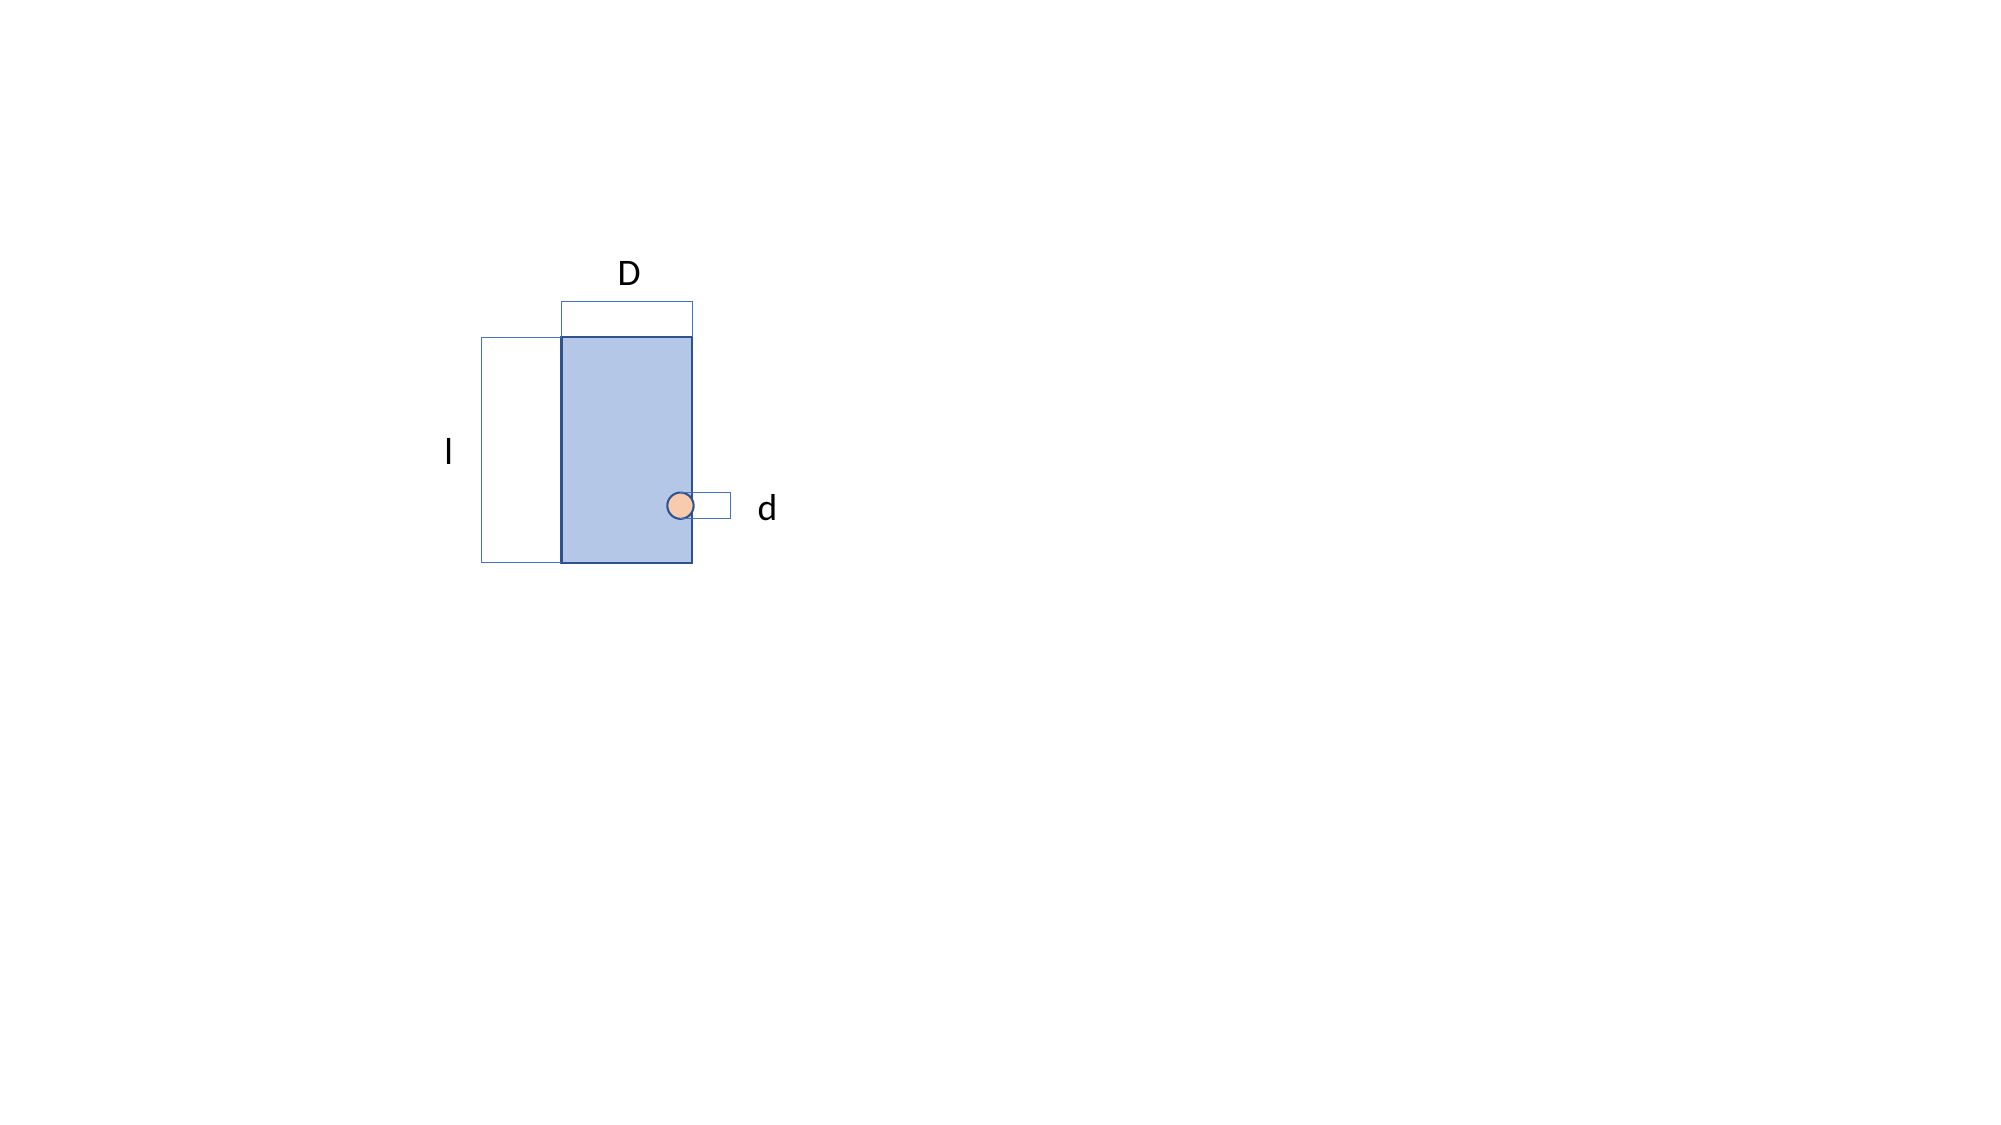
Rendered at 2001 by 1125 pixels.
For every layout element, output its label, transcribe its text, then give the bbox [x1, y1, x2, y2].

text_box l [429, 419, 482, 481]
text_box D [602, 240, 651, 302]
text_box d [742, 475, 802, 537]
text_box [561, 337, 694, 563]
